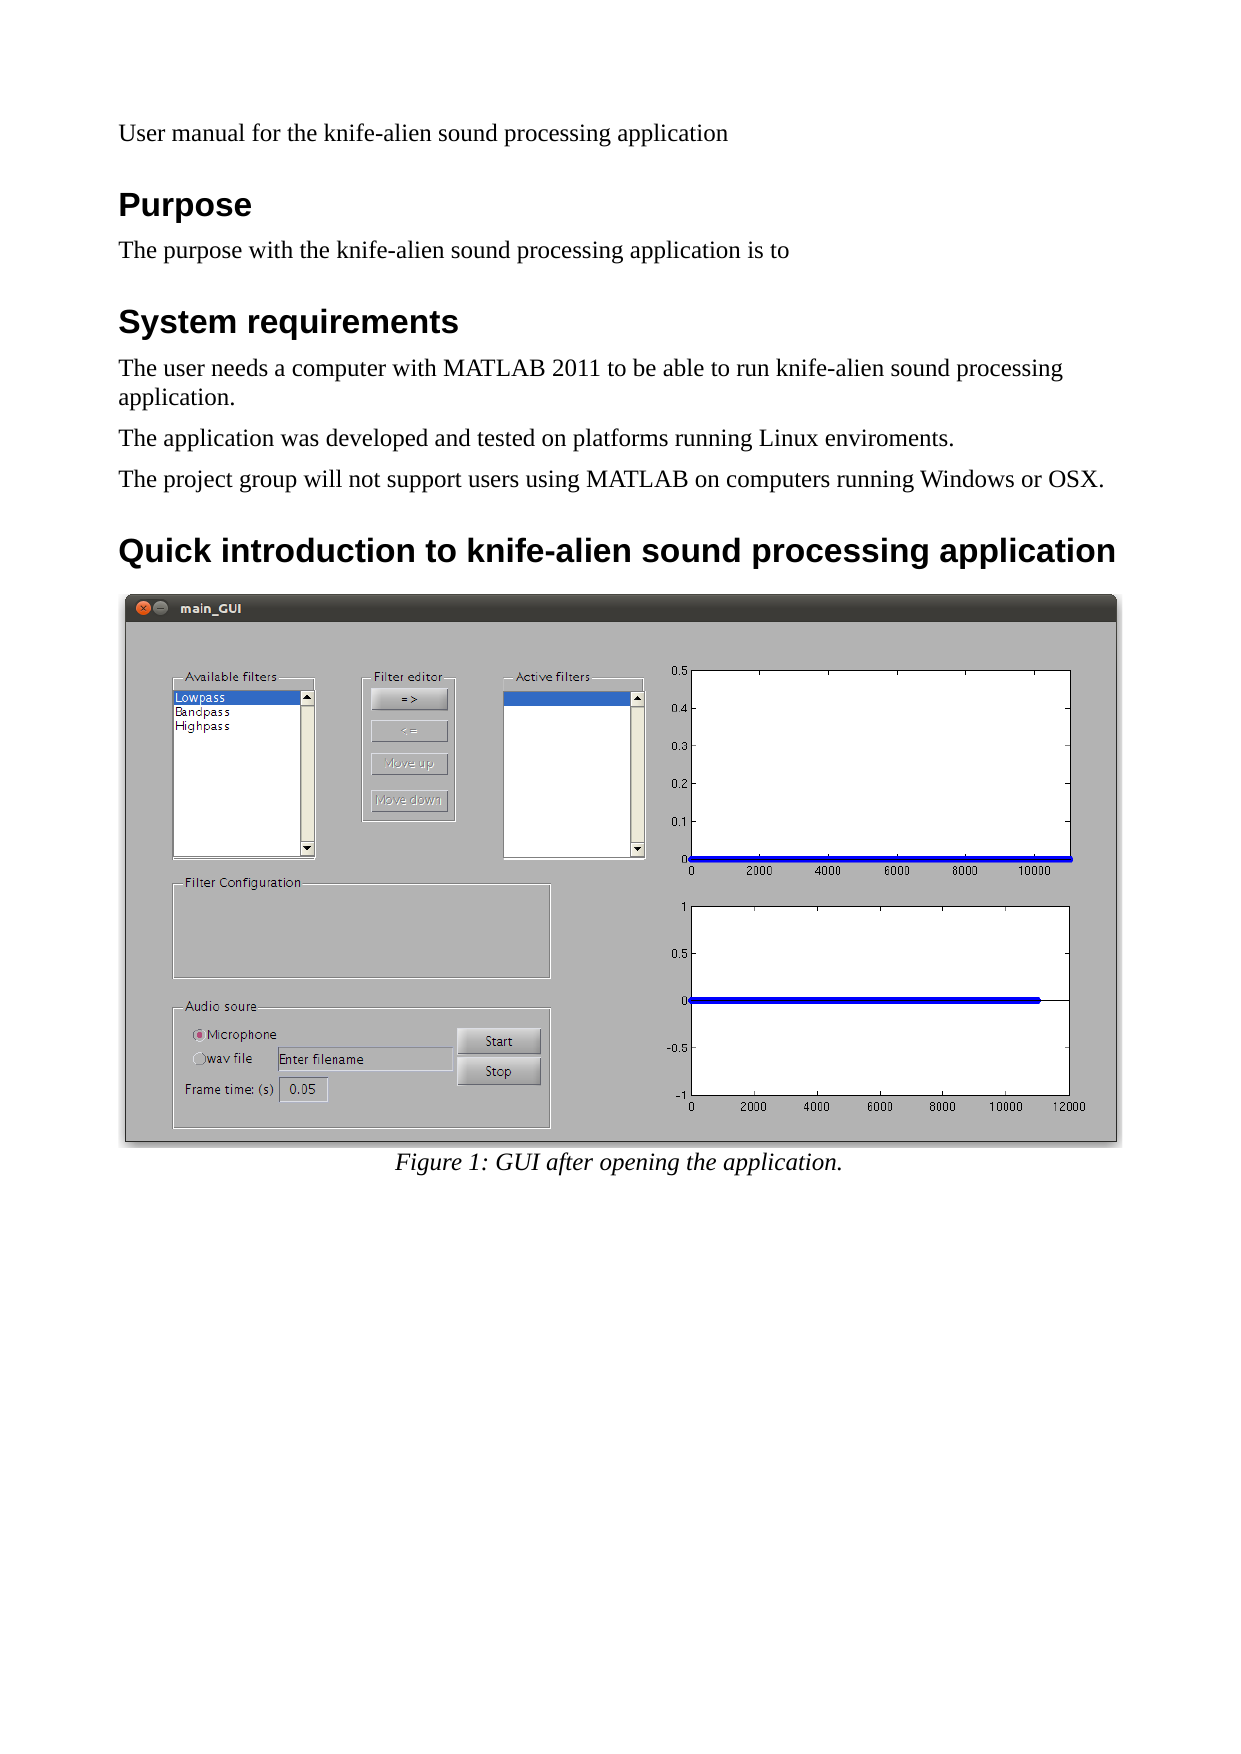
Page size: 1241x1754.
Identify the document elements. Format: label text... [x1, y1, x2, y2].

subtitle Quick introduction to knife-alien sound processing application [118, 530, 1122, 569]
text Figure 1: GUI after opening the application. [118, 1148, 1122, 1176]
text The application was developed and tested on platforms running Linux enviroments. [118, 423, 1122, 452]
subtitle Purpose [118, 184, 1122, 223]
subtitle System requirements [118, 302, 1122, 340]
picture [118, 594, 1123, 1148]
text The purpose with the knife-alien sound processing application is to [118, 236, 1122, 264]
text The project group will not support users using MATLAB on computers running Windows or OSX. [118, 464, 1122, 493]
text User manual for the knife-alien sound processing application [118, 118, 1122, 147]
text The user needs a computer with MATLAB 2011 to be able to run knife-alien sound processing application. [118, 353, 1122, 410]
